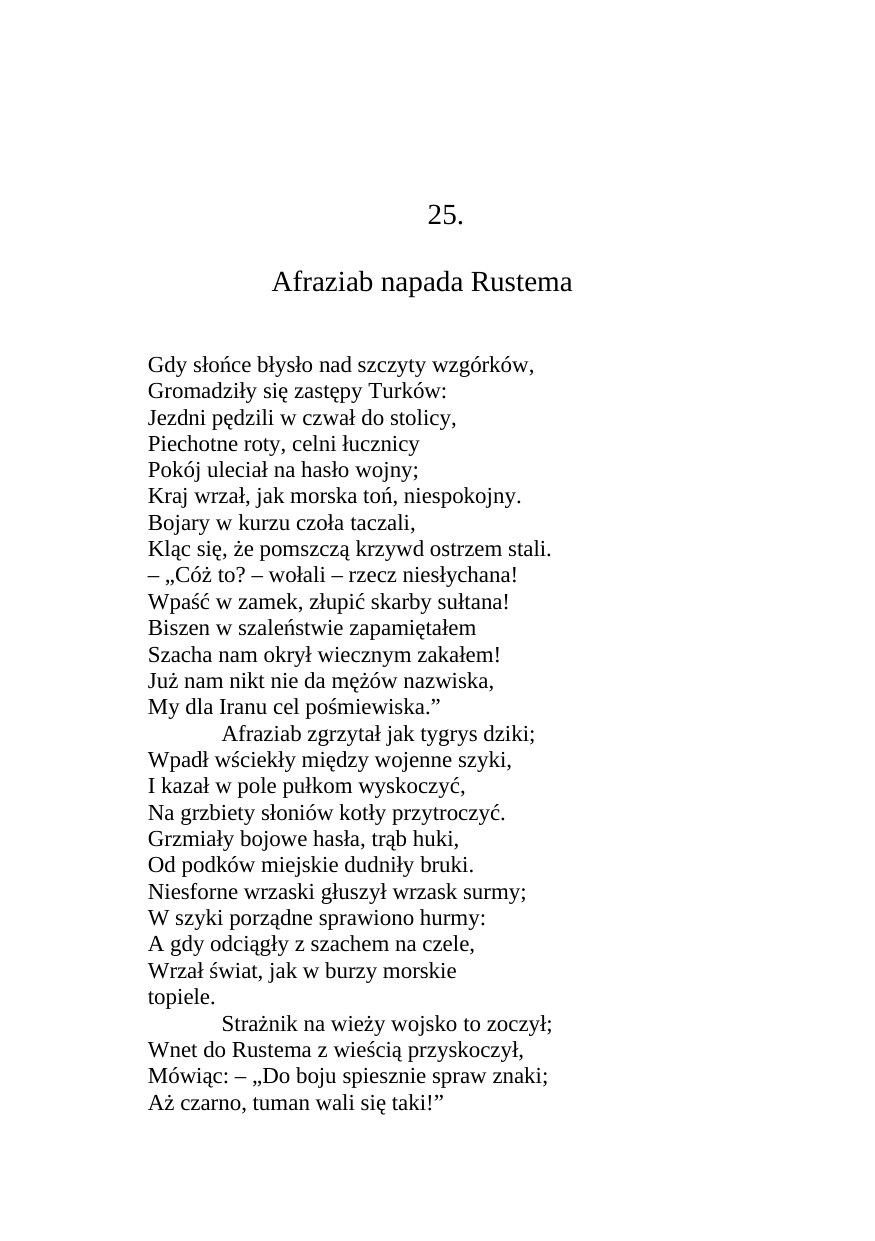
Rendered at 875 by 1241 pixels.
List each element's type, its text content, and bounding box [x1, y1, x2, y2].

text Afraziab napada Rustema [271, 264, 757, 298]
text Gdy słońce błysło nad szczyty wzgórków, Gromadziły się zastępy Turków: [148, 351, 536, 403]
text Jezdni pędzili w czwał do stolicy, Piechotne roty, celni łucznicy Pokój uleciał na hasło wojny; [148, 403, 458, 483]
text Strażnik na wieży wojsko to zoczył; Wnet do Rustema z wieścią przyskoczył, Mówiąc: – „Do boju spiesznie spraw znaki; Aż czarno, tuman wali się taki!” [148, 1009, 554, 1115]
text Na grzbiety słoniów kotły przytroczyć. Grzmiały bojowe hasła, trąb huki, [148, 799, 507, 851]
text – „Cóż to? – wołali – rzecz niesłychana! Wpaść w zamek, złupić skarby sułtana! Biszen w szaleństwie zapamiętałem Szacha nam okrył wiecznym zakałem! Już nam nikt nie da mężów nazwiska, My dla Iranu cel pośmiewiska.” [148, 562, 520, 720]
subtitle 25. [153, 197, 738, 231]
text A gdy odciągły z szachem na czele, Wrzał świat, jak w burzy morskie topiele. [148, 931, 531, 1009]
text Od podków miejskie dudniły bruki. Niesforne wrzaski głuszył wrzask surmy; W szyki porządne sprawiono hurmy: [148, 851, 528, 931]
text I kazał w pole pułkom wyskoczyć, [148, 772, 757, 799]
text Kraj wrzał, jak morska toń, niespokojny. Bojary w kurzu czoła taczali, [148, 483, 523, 535]
text Kląc się, że pomszczą krzywd ostrzem stali. [148, 535, 757, 562]
text Afraziab zgrzytał jak tygrys dziki; Wpadł wściekły między wojenne szyki, [148, 720, 537, 772]
